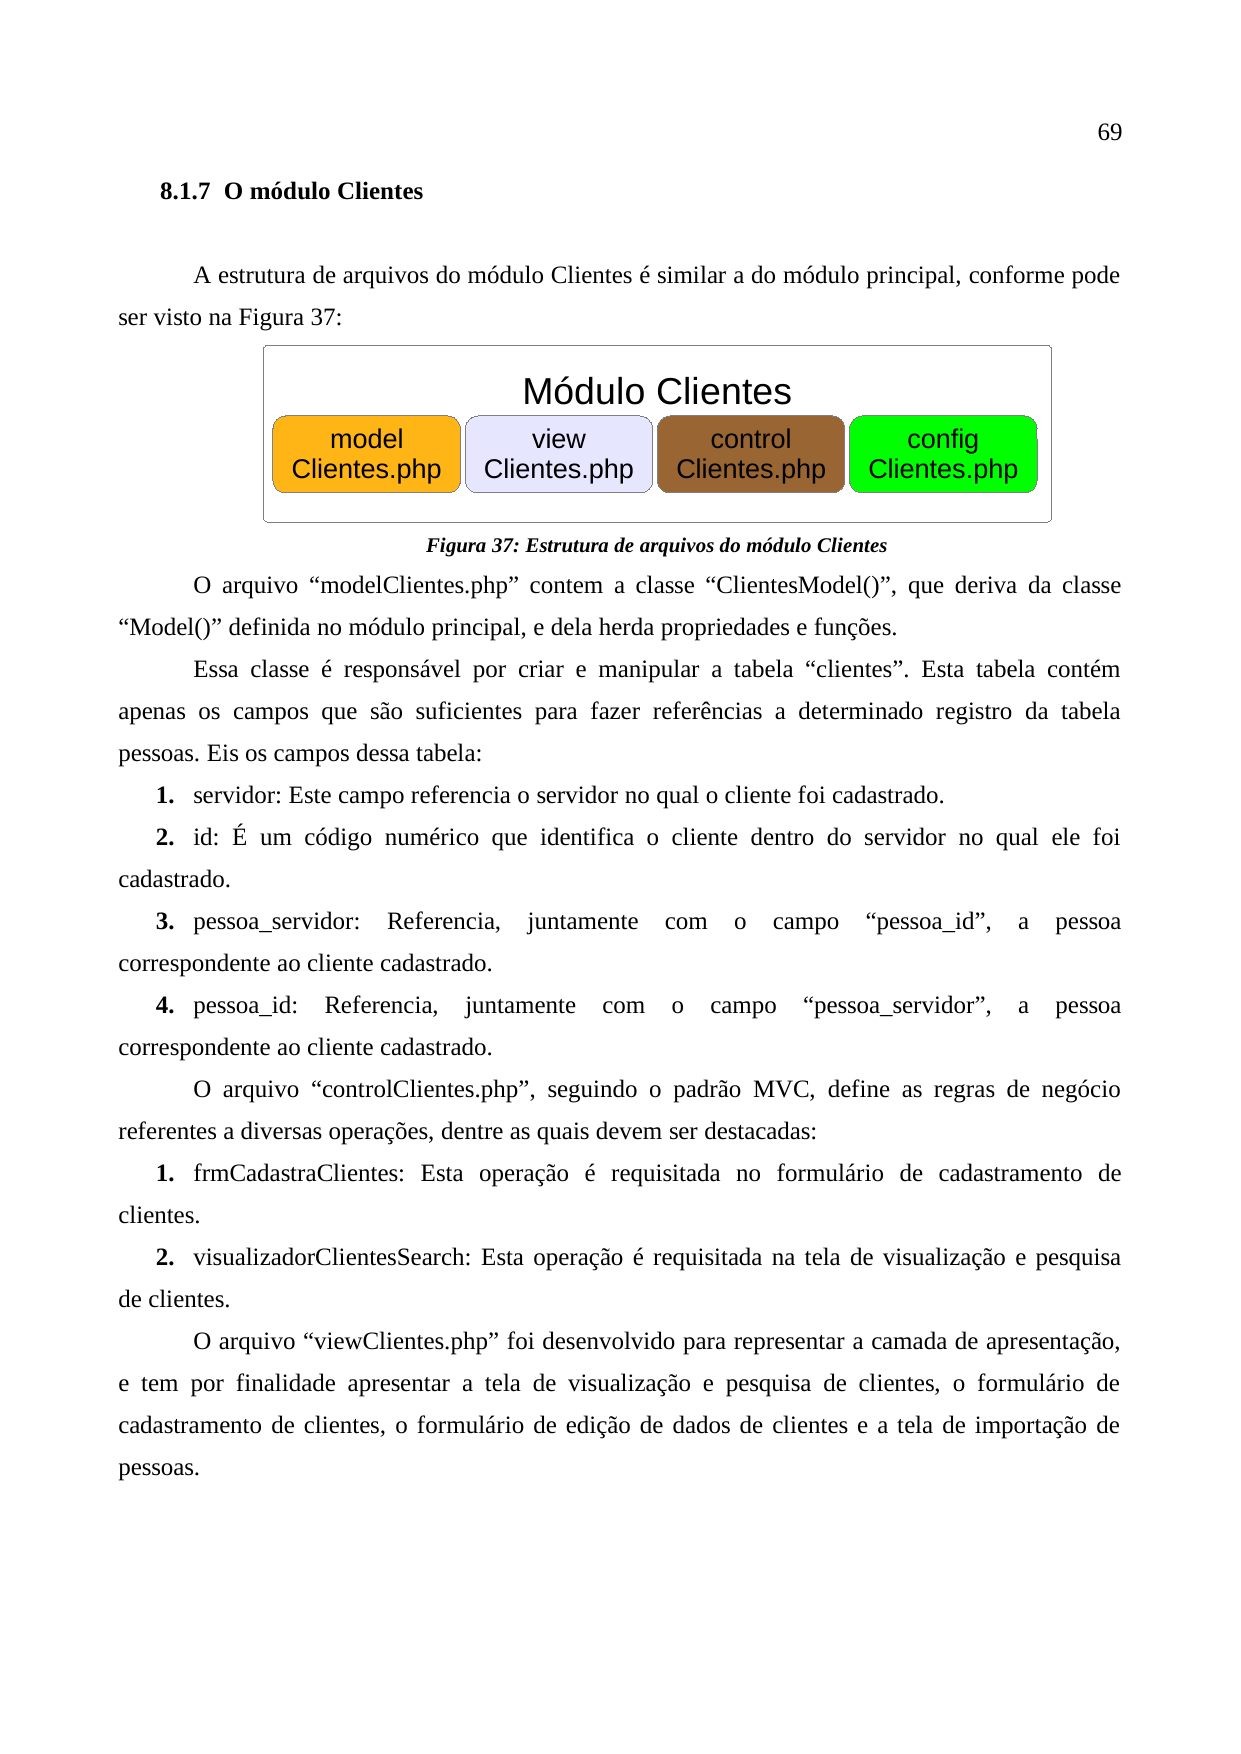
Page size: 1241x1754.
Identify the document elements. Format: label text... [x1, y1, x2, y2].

text O arquivo “viewClientes.php” foi desenvolvido para representar a camada de apresentação, e tem por finalidade apresentar a tela de visualização e pesquisa de clientes, o formulário de cadastramento de clientes, o formulário de edição de dados de clientes e a tela de importação de pessoas. [118, 1327, 1122, 1481]
text Figura 37: Estrutura de arquivos do módulo Clientes [263, 520, 1052, 557]
list visualizadorClientesSearch: Esta operação é requisitada na tela de visualização e pesquisa de clientes. [118, 1243, 1122, 1313]
list servidor: Este campo referencia o servidor no qual o cliente foi cadastrado. [118, 781, 1122, 809]
list pessoa_servidor: Referencia, juntamente com o campo “pessoa_id”, a pessoa correspondente ao cliente cadastrado. [118, 907, 1122, 977]
list frmCadastraClientes: Esta operação é requisitada no formulário de cadastramento de clientes. [118, 1159, 1122, 1229]
text A estrutura de arquivos do módulo Clientes é similar a do módulo principal, conforme pode ser visto na Figura 37: [118, 261, 1122, 331]
text O arquivo “controlClientes.php”, seguindo o padrão MVC, define as regras de negócio referentes a diversas operações, dentre as quais devem ser destacadas: [118, 1075, 1122, 1145]
list id: É um código numérico que identifica o cliente dentro do servidor no qual ele foi cadastrado. [118, 823, 1122, 893]
list pessoa_id: Referencia, juntamente com o campo “pessoa_servidor”, a pessoa correspondente ao cliente cadastrado. [118, 991, 1122, 1061]
text O arquivo “modelClientes.php” contem a classe “ClientesModel()”, que deriva da classe “Model()” definida no módulo principal, e dela herda propriedades e funções. [118, 571, 1122, 641]
text Essa classe é responsável por criar e manipular a tabela “clientes”. Esta tabela contém apenas os campos que são suficientes para fazer referências a determinado registro da tabela pessoas. Eis os campos dessa tabela: [118, 655, 1122, 767]
subtitle O módulo Clientes [153, 177, 1122, 205]
